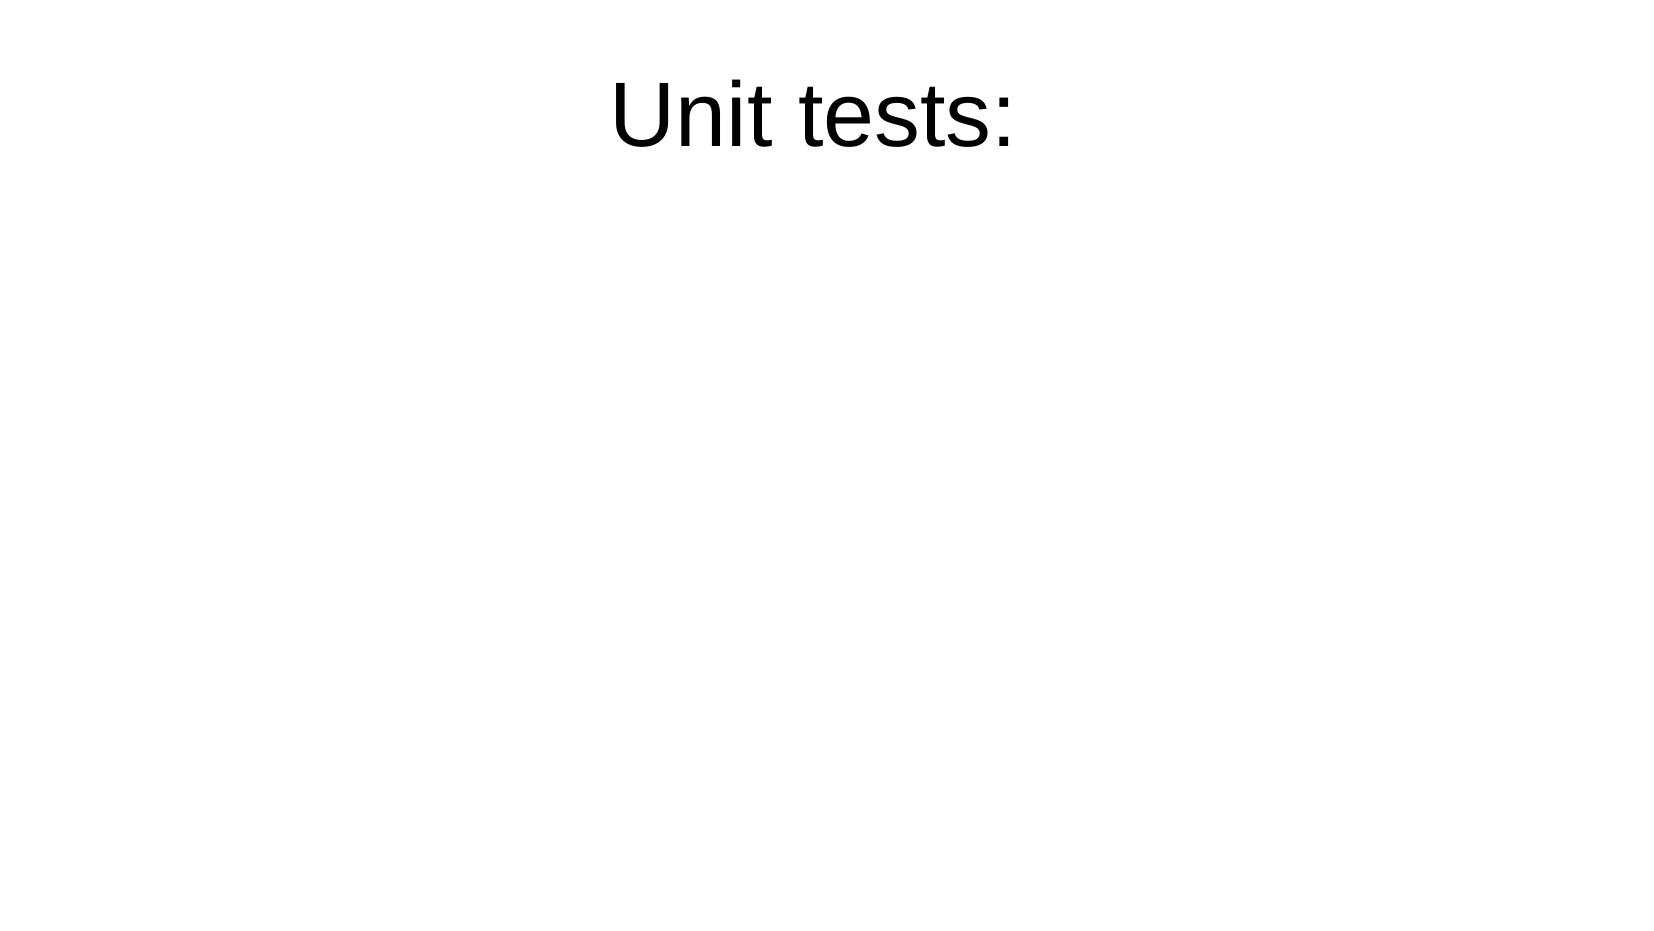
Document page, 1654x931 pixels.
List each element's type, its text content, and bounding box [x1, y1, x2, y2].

title Unit tests: [82, 37, 1571, 193]
